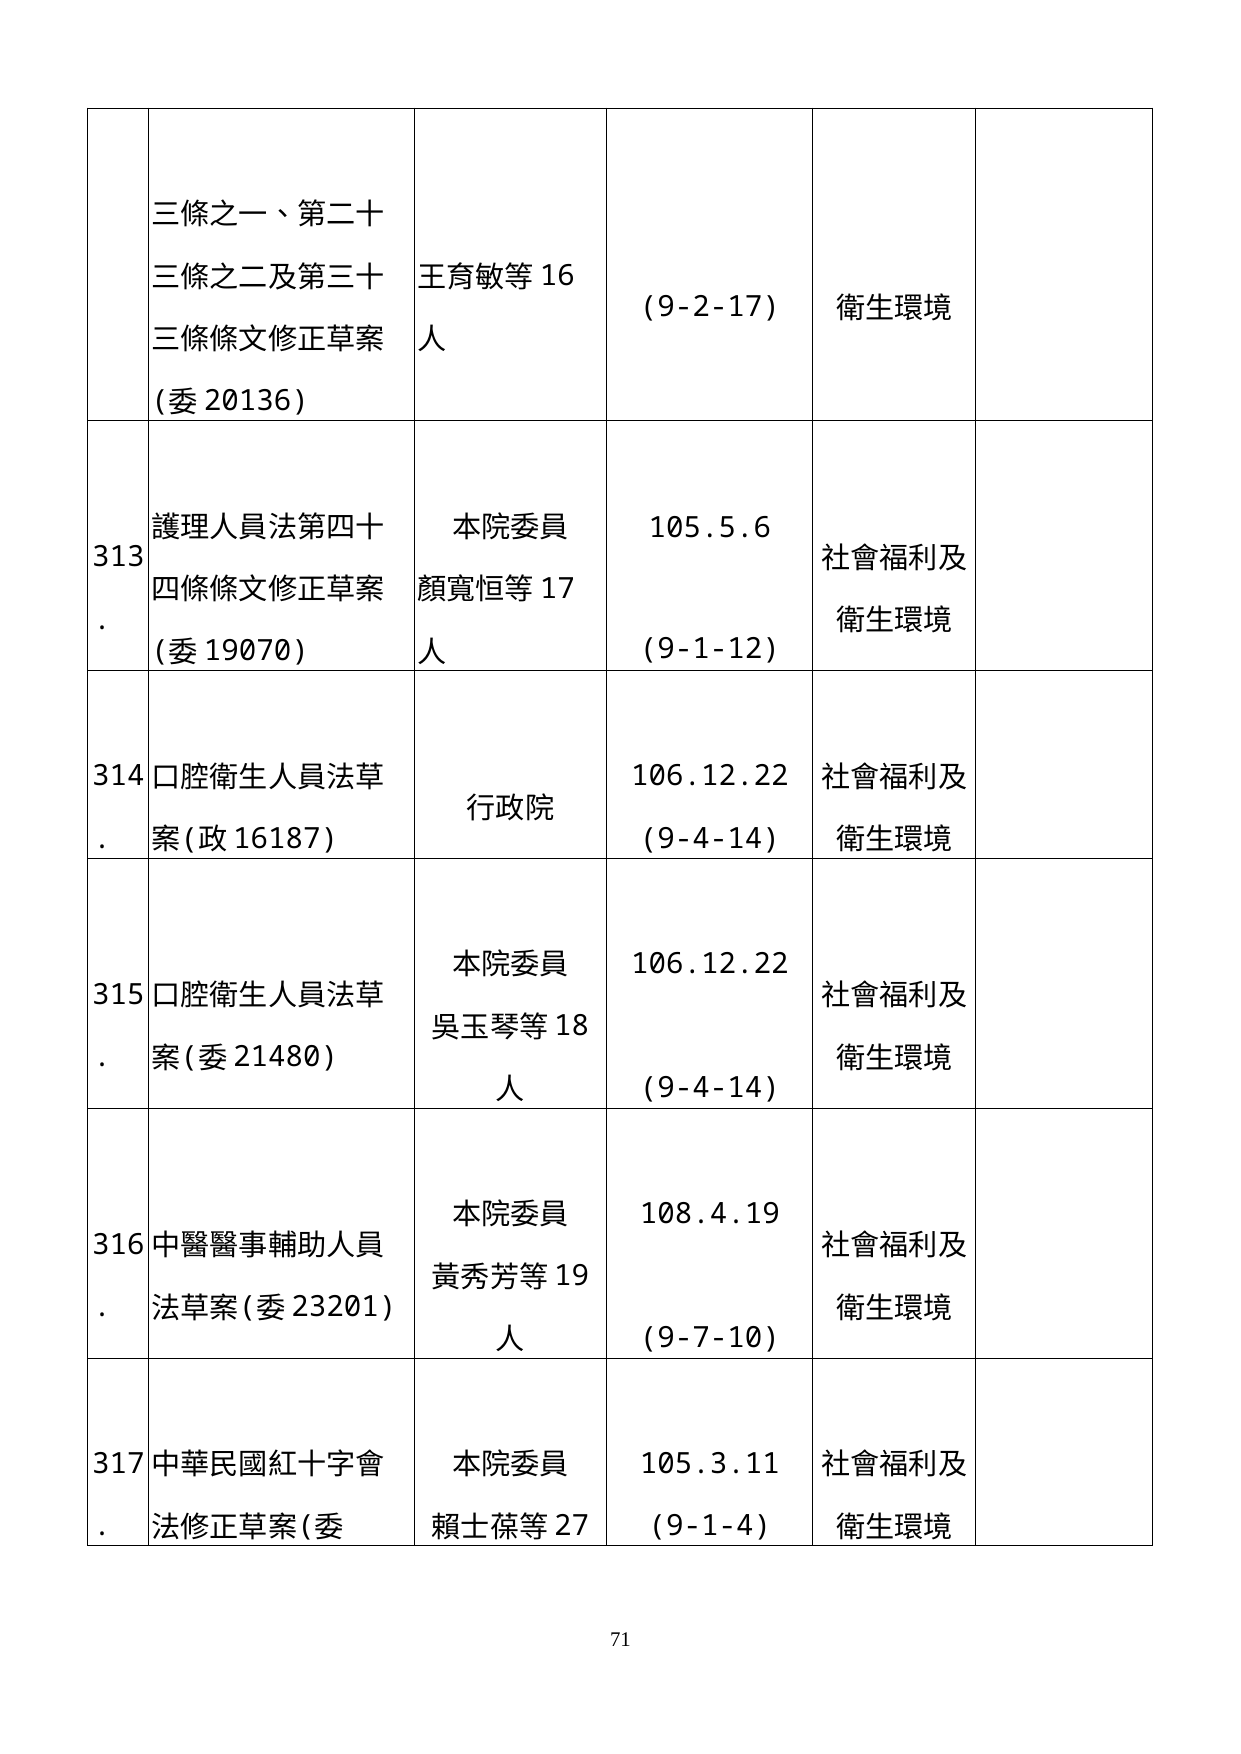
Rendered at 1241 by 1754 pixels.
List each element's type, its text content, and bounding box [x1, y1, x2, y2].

table_cell [976, 859, 1152, 1108]
table_cell [976, 1109, 1152, 1358]
table_cell 本院委員 賴士葆等27 [415, 1359, 606, 1545]
table_cell 本院委員 吳玉琴等18人 [415, 859, 606, 1108]
table_cell 三條之一、第二十三條之二及第三十三條條文修正草案(委20136) [149, 109, 414, 420]
table_cell [88, 1359, 148, 1545]
table_cell 本院委員 顏寬恒等17人 [415, 421, 606, 670]
table_cell (9-2-17) [607, 109, 812, 420]
table_cell 社會福利及衛生環境 [813, 1109, 975, 1358]
table_cell [976, 1359, 1152, 1545]
table_cell 106.12.22 (9-4-14) [607, 671, 812, 858]
table_cell [88, 1109, 148, 1358]
table_cell 衛生環境 [813, 109, 975, 420]
table_cell 王育敏等16人 [415, 109, 606, 420]
table_cell [88, 109, 148, 420]
table_cell 105.5.6 (9-1-12) [607, 421, 812, 670]
table_cell 護理人員法第四十四條條文修正草案(委19070) [149, 421, 414, 670]
table_cell 本院委員 黃秀芳等19人 [415, 1109, 606, 1358]
table_cell 中醫醫事輔助人員法草案(委23201) [149, 1109, 414, 1358]
table_cell 中華民國紅十字會法修正草案(委 [149, 1359, 414, 1545]
table_cell [976, 109, 1152, 420]
table_cell 口腔衛生人員法草案(委21480) [149, 859, 414, 1108]
table_cell 社會福利及衛生環境 [813, 1359, 975, 1545]
table_cell 社會福利及衛生環境 [813, 859, 975, 1108]
table_cell [88, 671, 148, 858]
table_cell 社會福利及衛生環境 [813, 421, 975, 670]
table_cell 108.4.19 (9-7-10) [607, 1109, 812, 1358]
table_cell 口腔衛生人員法草案(政16187) [149, 671, 414, 858]
table_cell 行政院 [415, 671, 606, 858]
table_cell [976, 671, 1152, 858]
table_cell 社會福利及衛生環境 [813, 671, 975, 858]
table_cell 106.12.22 (9-4-14) [607, 859, 812, 1108]
table_cell [88, 859, 148, 1108]
table_cell [976, 421, 1152, 670]
table_cell 105.3.11 (9-1-4) [607, 1359, 812, 1545]
table_cell [88, 421, 148, 670]
